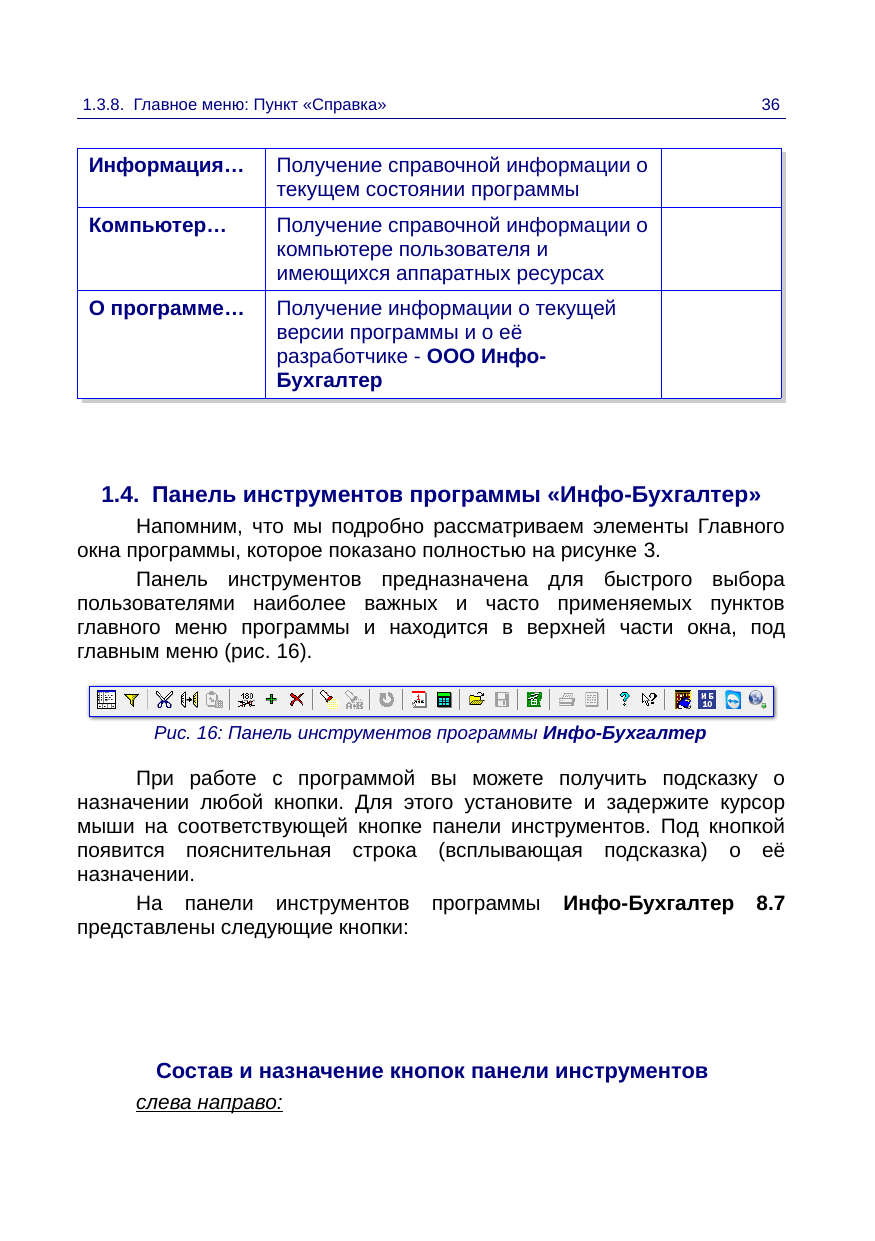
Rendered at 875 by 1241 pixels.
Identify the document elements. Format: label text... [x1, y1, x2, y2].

text При работе с программой вы можете получить подсказку о назначении любой кнопки. Для этого установите и задержите курсор мыши на соответствующей кнопке панели инструментов. Под кнопкой появится пояснительная строка (всплывающая подсказка) о её назначении. [77, 719, 786, 885]
text Рис. 16: Панель инструментов программы Инфо-Бухгалтер [86, 722, 776, 743]
table_cell Получение информации о текущей версии программы и о её разработчике - ООО Инфо-Бухгалтер [266, 291, 661, 398]
text слева направо: [77, 1089, 786, 1113]
table_cell Информация… [78, 149, 265, 207]
table_cell Компьютер… [78, 208, 265, 290]
subtitle Панель инструментов программы «Инфо-Бухгалтер» [77, 481, 786, 507]
table_cell Получение справочной информации о компьютере пользователя и имеющихся аппаратных ресурсах [266, 208, 661, 290]
picture [83, 680, 779, 722]
table_cell [662, 291, 781, 398]
table_cell [662, 208, 781, 290]
text Панель инструментов предназначена для быстрого выбора пользователями наиболее важных и часто применяемых пунктов главного меню программы и находится в верхней части окна, под главным меню (рис. 16). [77, 567, 786, 663]
table_cell [662, 149, 781, 207]
text На панели инструментов программы Инфо-Бухгалтер 8.7 представлены следующие кнопки: [77, 891, 786, 939]
subtitle Состав и назначение кнопок панели инструментов [79, 1058, 786, 1083]
table_cell Получение справочной информации о текущем состоянии программы [266, 149, 661, 207]
table_cell О программе… [78, 291, 265, 398]
text Напомним, что мы подробно рассматриваем элементы Главного окна программы, которое показано полностью на рисунке 3. [77, 513, 786, 561]
